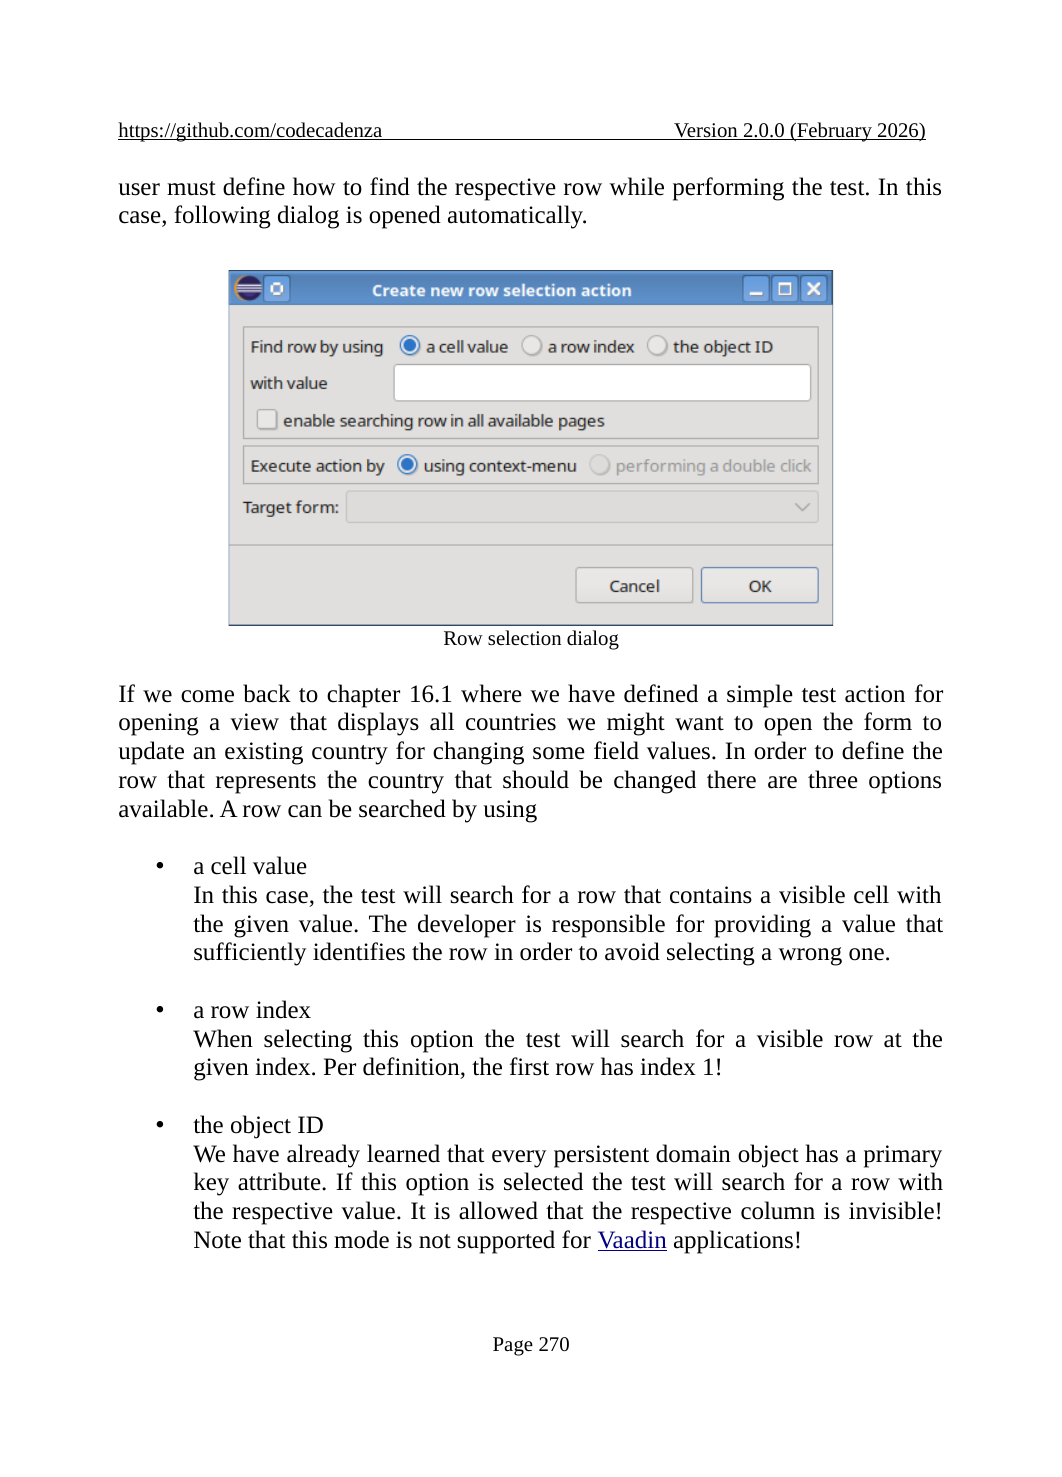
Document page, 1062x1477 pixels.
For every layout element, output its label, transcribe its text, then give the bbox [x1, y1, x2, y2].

text If we come back to chapter 16.1 where we have defined a simple test action for opening a view that displays all countries we might want to open the form to update an existing country for changing some field values. In order to define the row that represents the country that should be changed there are three options available. A row can be searched by using [118, 679, 944, 822]
list When selecting this option the test will search for a visible row at the given index. Per definition, the first row has index 1! [156, 1024, 944, 1081]
list the object ID [156, 1110, 944, 1139]
picture [228, 270, 834, 626]
list a row index [156, 995, 944, 1024]
text Row selection dialog [229, 626, 833, 650]
list a cell value [156, 851, 944, 880]
text user must define how to find the respective row while performing the test. In this case, following dialog is opened automatically. [118, 172, 944, 229]
list We have already learned that every persistent domain object has a primary key attribute. If this option is selected the test will search for a row with the respective value. It is allowed that the respective column is invisible! Note that this mode is not supported for Vaadin applications! [156, 1139, 944, 1254]
list In this case, the test will search for a row that contains a visible cell with the given value. The developer is responsible for providing a value that sufficiently identifies the row in order to avoid selecting a wrong one. [156, 880, 944, 966]
